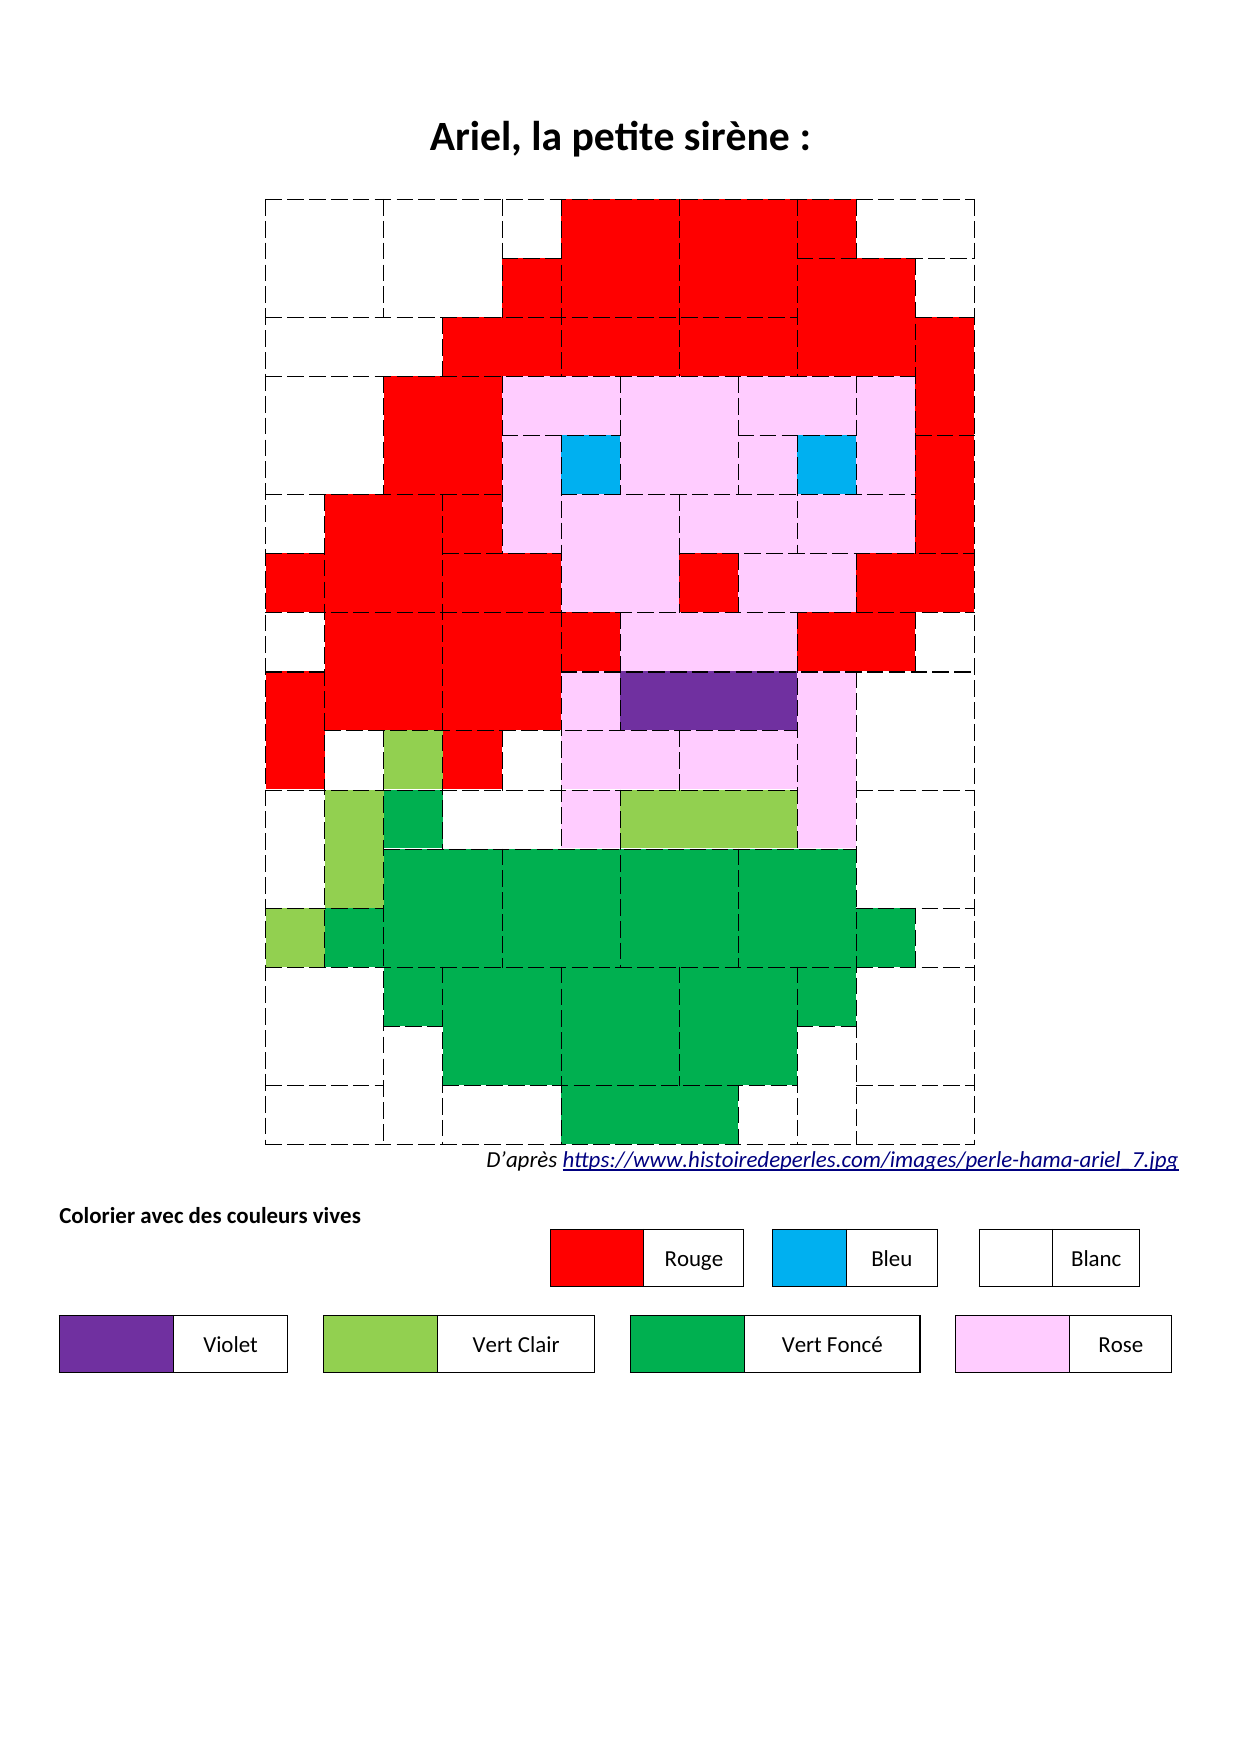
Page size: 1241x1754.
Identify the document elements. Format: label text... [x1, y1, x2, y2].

table_header [101, 1229, 550, 1286]
table_header [384, 199, 502, 317]
table_header [980, 1230, 1052, 1286]
table_header [938, 1229, 979, 1286]
table_header [502, 199, 561, 258]
table_cell [443, 494, 502, 553]
table_cell [266, 967, 384, 1085]
table_header [773, 1230, 846, 1286]
table_cell [443, 317, 561, 376]
table_cell [915, 612, 974, 671]
table_header [595, 1315, 630, 1372]
table_header [631, 1316, 744, 1372]
text Colorier avec des couleurs vives [59, 1201, 1181, 1229]
table_header [288, 1315, 323, 1372]
table_cell [915, 258, 974, 317]
table_cell [797, 1026, 856, 1144]
table_cell [856, 671, 974, 789]
table_cell [620, 376, 738, 494]
table_cell [738, 435, 797, 494]
table_cell [443, 1085, 561, 1144]
table_cell [856, 908, 915, 967]
table_cell [561, 494, 679, 612]
table_cell [266, 553, 325, 612]
table_cell [266, 790, 325, 908]
table_cell [502, 730, 561, 789]
text D’après https://www.histoiredeperles.com/images/perle-hama-ariel_7.jpg [59, 1145, 1181, 1173]
table_cell [384, 790, 443, 848]
table_header Vert Clair [438, 1316, 594, 1372]
table_cell [561, 612, 620, 671]
table_header Blanc [1053, 1230, 1139, 1286]
table_cell [856, 553, 974, 612]
table_header Violet [174, 1316, 287, 1372]
table_cell [620, 790, 797, 848]
table_cell [561, 730, 679, 789]
table_cell [738, 1085, 797, 1144]
table_cell [325, 494, 443, 612]
table_header [797, 199, 856, 258]
table_cell [679, 494, 797, 553]
table_cell [561, 435, 620, 494]
table_cell [561, 967, 679, 1085]
table_cell [915, 317, 974, 435]
table_cell [679, 730, 797, 789]
table_header [856, 199, 974, 258]
table_cell [797, 612, 915, 671]
table_cell [797, 494, 915, 553]
text Ariel, la petite sirène : [59, 110, 1181, 161]
table_cell [384, 376, 502, 494]
table_header [679, 199, 797, 317]
table_cell [620, 849, 738, 967]
table_cell [679, 553, 738, 612]
table_cell [443, 612, 561, 730]
table_cell [856, 967, 974, 1085]
table_cell [325, 612, 443, 730]
table_cell [915, 435, 974, 553]
table_cell [620, 612, 797, 671]
table_header Vert Foncé [745, 1316, 919, 1372]
table_cell [384, 1026, 443, 1144]
table_cell [384, 730, 443, 789]
table_cell [561, 671, 620, 730]
table_cell [797, 967, 856, 1026]
table_cell [561, 790, 620, 848]
table_cell [502, 258, 561, 317]
table_cell [738, 376, 856, 435]
table_cell [266, 1085, 384, 1144]
table_cell [561, 317, 679, 376]
table_header [60, 1316, 173, 1372]
table_header [551, 1230, 643, 1286]
table_cell [856, 790, 974, 908]
table_cell [384, 849, 502, 967]
table_cell [502, 849, 620, 967]
table_header [266, 199, 384, 317]
table_cell [443, 790, 561, 848]
table_cell [325, 790, 384, 908]
table_cell [266, 908, 325, 967]
table_cell [679, 317, 797, 376]
table_cell [443, 967, 561, 1085]
table_cell [915, 908, 974, 967]
table_header [744, 1229, 772, 1286]
table_header [324, 1316, 437, 1372]
table_cell [266, 376, 384, 494]
table_header [956, 1316, 1069, 1372]
table_cell [797, 258, 915, 376]
table_cell [679, 967, 797, 1085]
table_cell [620, 671, 797, 730]
table_cell [266, 612, 325, 671]
table_cell [325, 730, 384, 789]
table_cell [443, 553, 561, 612]
table_cell [443, 730, 502, 789]
table_cell [266, 671, 325, 789]
table_header [561, 199, 679, 317]
table_cell [266, 494, 325, 553]
table_header Rouge [644, 1230, 743, 1286]
table_cell [856, 376, 915, 494]
table_cell [502, 435, 561, 553]
table_cell [561, 1085, 738, 1144]
table_cell [856, 1085, 974, 1144]
table_cell [502, 376, 620, 435]
table_cell [738, 553, 856, 612]
table_header [921, 1315, 955, 1372]
table_header Bleu [847, 1230, 937, 1286]
table_cell [797, 671, 856, 848]
table_cell [797, 435, 856, 494]
table_cell [384, 967, 443, 1026]
table_cell [266, 317, 443, 376]
table_cell [325, 908, 384, 967]
table_cell [738, 849, 856, 967]
table_header Rose [1070, 1316, 1171, 1372]
